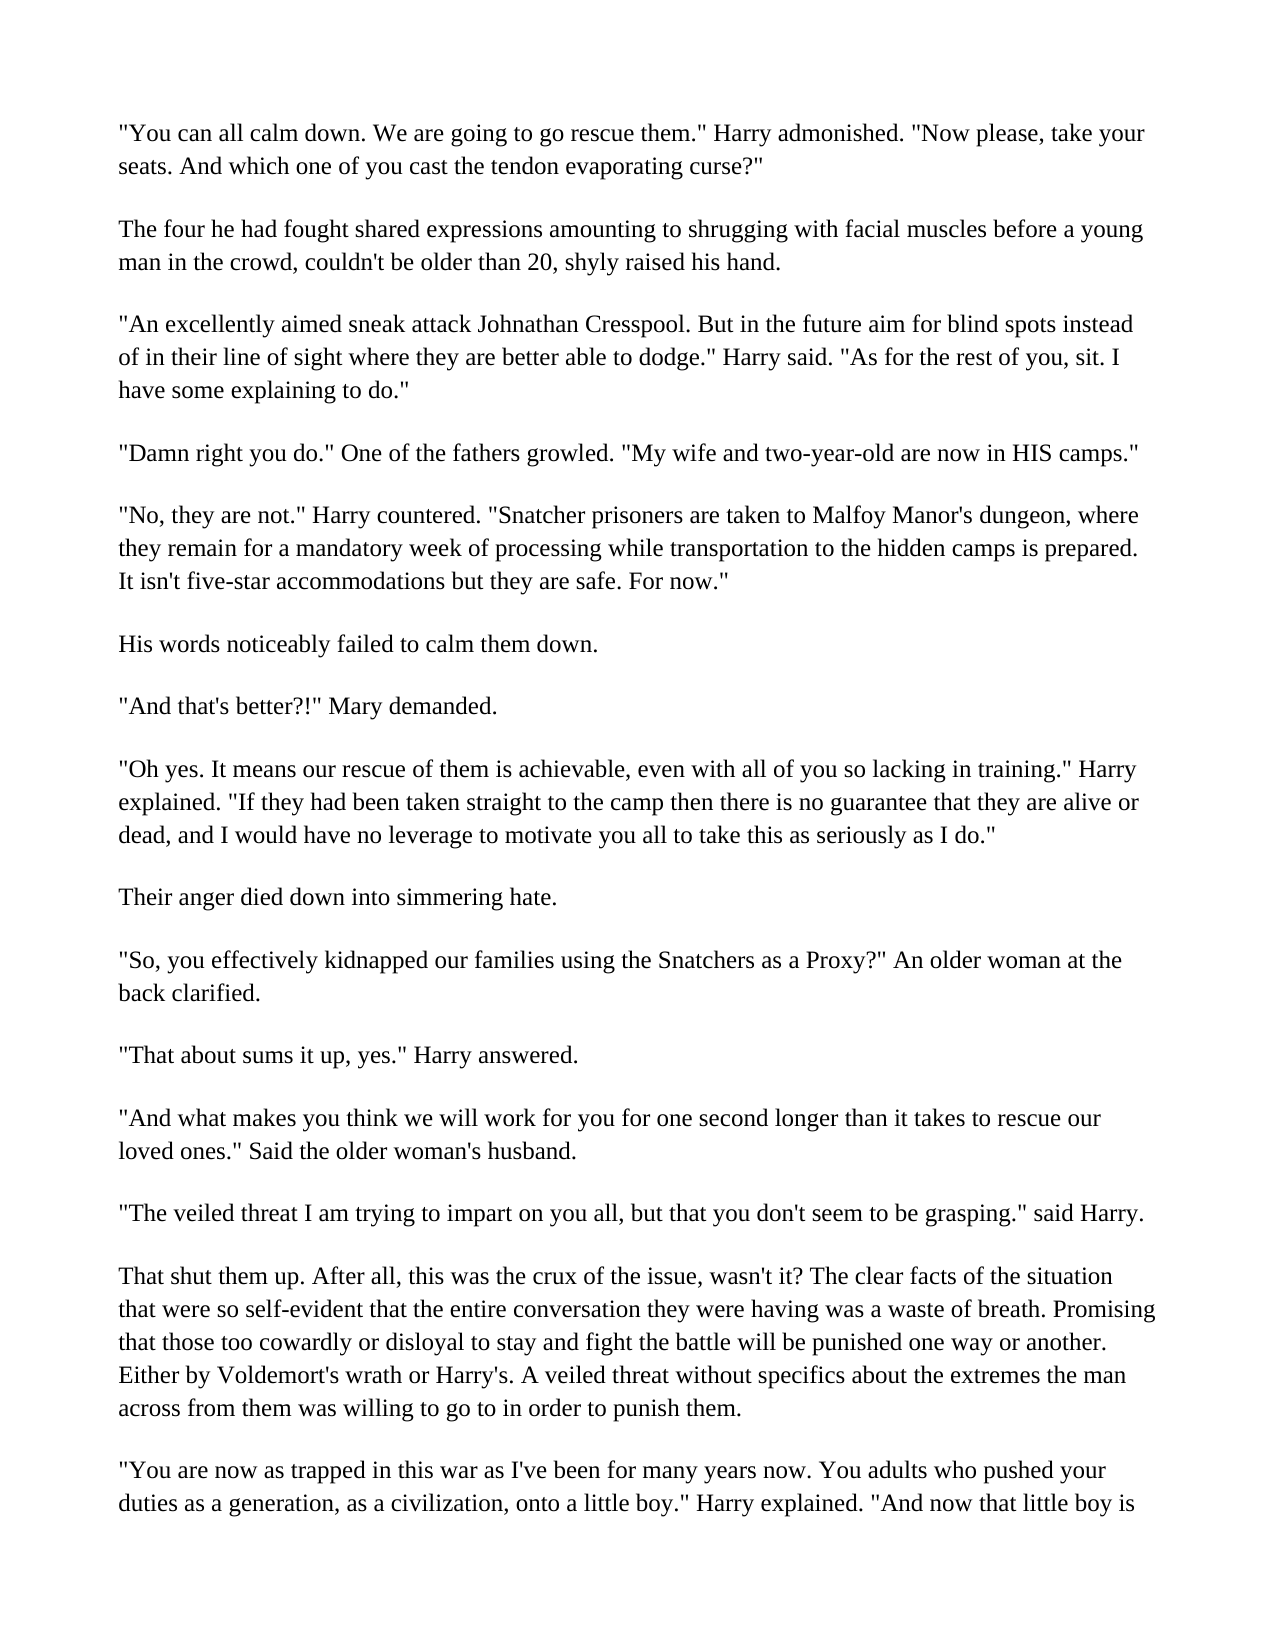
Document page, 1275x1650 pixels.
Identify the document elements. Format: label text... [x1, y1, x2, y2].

text "The veiled threat I am trying to impart on you all, but that you don't seem to be grasping." said Harry. [118, 1198, 1157, 1227]
text His words noticeably failed to calm them down. [118, 629, 1157, 657]
text "Oh yes. It means our rescue of them is achievable, even with all of you so lacking in training." Harry explained. "If they had been taken straight to the camp then there is no guarantee that they are alive or dead, and I would have no leverage to motivate you all to take this as seriously as I do." [118, 754, 1157, 848]
text "And what makes you think we will work for you for one second longer than it takes to rescue our loved ones." Said the older woman's husband. [118, 1103, 1157, 1164]
text "No, they are not." Harry countered. "Snatcher prisoners are taken to Malfoy Manor's dungeon, where they remain for a mandatory week of processing while transportation to the hidden camps is prepared. It isn't five-star accommodations but they are safe. For now." [118, 500, 1157, 595]
text Their anger died down into simmering hate. [118, 882, 1157, 911]
text "That about sums it up, yes." Harry answered. [118, 1040, 1157, 1069]
text The four he had fought shared expressions amounting to shrugging with facial muscles before a young man in the crowd, couldn't be older than 20, shyly raised his hand. [118, 214, 1157, 275]
text "So, you effectively kidnapped our families using the Snatchers as a Proxy?" An older woman at the back clarified. [118, 945, 1157, 1007]
text "You are now as trapped in this war as I've been for many years now. You adults who pushed your duties as a generation, as a civilization, onto a little boy." Harry explained. "And now that little boy is [118, 1455, 1157, 1517]
text "An excellently aimed sneak attack Johnathan Cresspool. But in the future aim for blind spots instead of in their line of sight where they are better able to dodge." Harry said. "As for the rest of you, sit. I have some explaining to do." [118, 309, 1157, 404]
text "And that's better?!" Mary demanded. [118, 691, 1157, 720]
text That shut them up. After all, this was the crux of the issue, wasn't it? The clear facts of the situation that were so self-evident that the entire conversation they were having was a waste of breath. Promising that those too cowardly or disloyal to stay and fight the battle will be punished one way or another. Either by Voldemort's wrath or Harry's. A veiled threat without specifics about the extremes the man across from them was willing to go to in order to punish them. [118, 1261, 1157, 1422]
text "Damn right you do." One of the fathers growled. "My wife and two-year-old are now in HIS camps." [118, 438, 1157, 466]
text "You can all calm down. We are going to go rescue them." Harry admonished. "Now please, take your seats. And which one of you cast the tendon evaporating curse?" [118, 118, 1157, 180]
